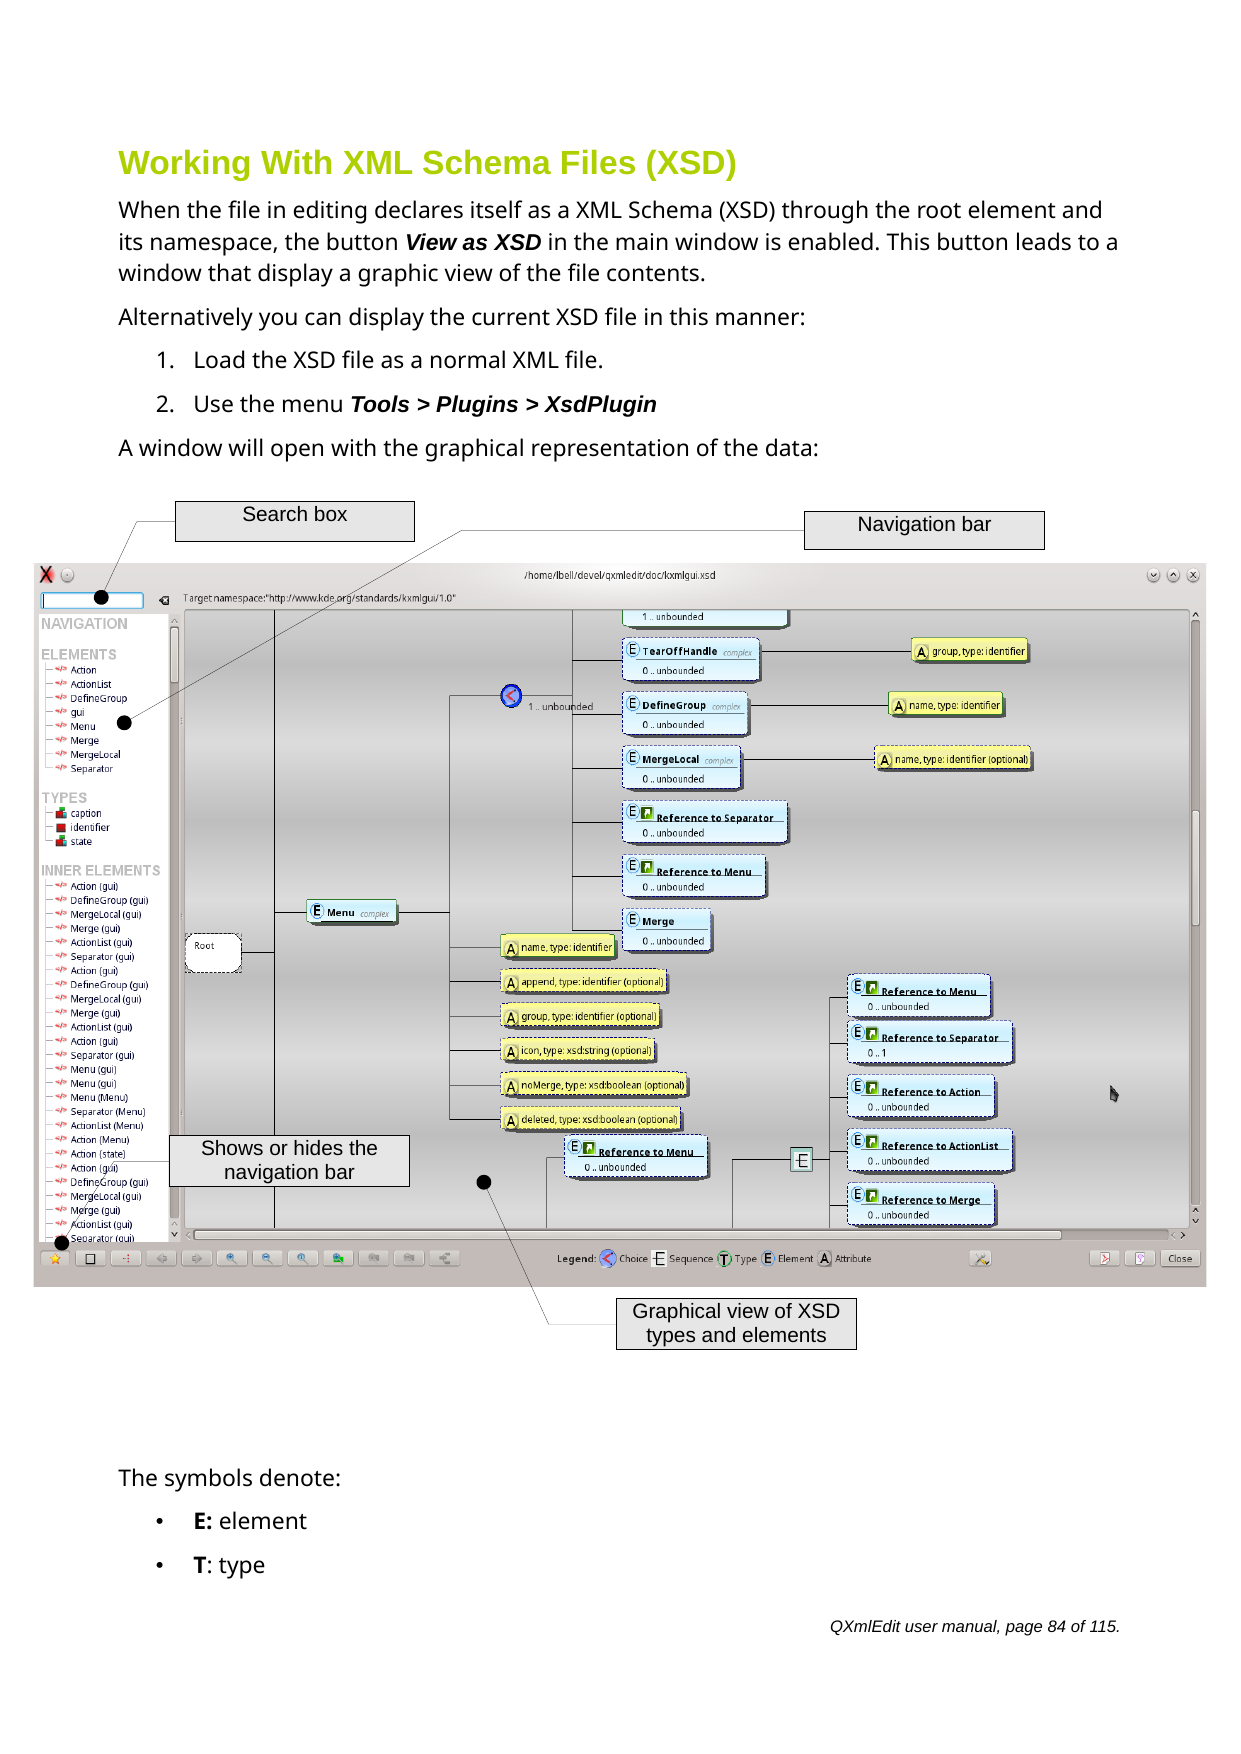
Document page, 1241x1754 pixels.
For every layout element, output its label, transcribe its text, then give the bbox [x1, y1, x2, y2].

list Load the XSD file as a normal XML file. [156, 344, 1122, 376]
subtitle Working With XML Schema Files (XSD) [118, 143, 1122, 182]
text A window will open with the graphical representation of the data: [118, 432, 1122, 463]
list T: type [156, 1549, 1122, 1580]
text When the file in editing declares itself as a XML Schema (XSD) through the root element and its namespace, the button View as XSD in the main window is enabled. This button leads to a window that display a graphic view of the file contents. [118, 194, 1122, 288]
text The symbols denote: [118, 1461, 1122, 1493]
list Use the menu Tools > Plugins > XsdPlugin [156, 388, 1122, 419]
list E: element [156, 1505, 1122, 1536]
text Alternatively you can display the current XSD file in this manner: [118, 301, 1122, 332]
picture [33, 563, 1207, 1287]
